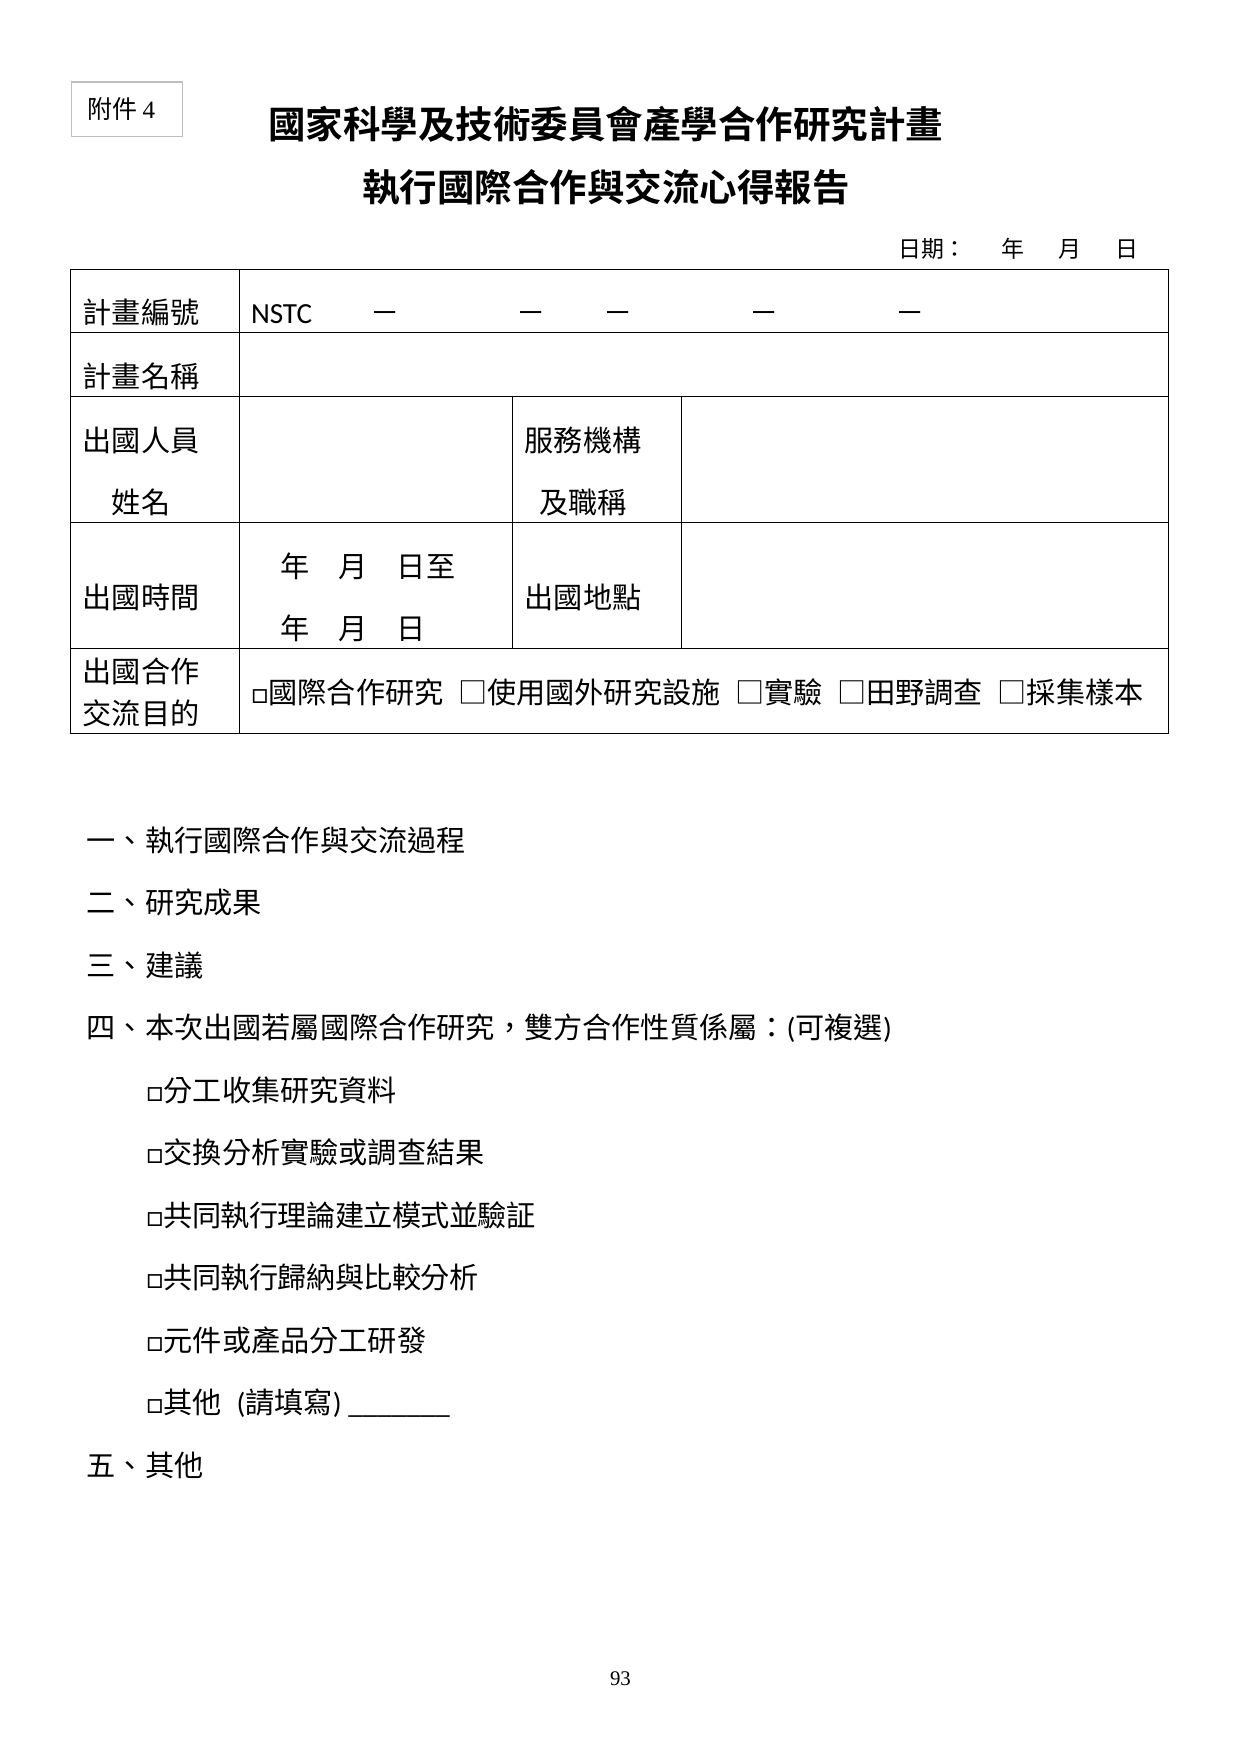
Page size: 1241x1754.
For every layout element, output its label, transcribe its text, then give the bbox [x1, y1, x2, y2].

text 執行國際合作與交流心得報告 [71, 143, 1140, 206]
table_cell 出國時間 [71, 523, 239, 648]
table_cell [682, 523, 1168, 648]
table_cell [240, 333, 1168, 396]
text 三、建議 [86, 922, 1140, 984]
table_cell 出國合作交流目的 [71, 649, 239, 733]
text 五、其他 [86, 1422, 1140, 1484]
text □共同執行歸納與比較分析 □元件或產品分工研發 [146, 1234, 1169, 1359]
table_header 計畫編號 [71, 270, 239, 332]
text 四、本次出國若屬國際合作研究，雙方合作性質係屬：(可複選) [86, 984, 1140, 1047]
text □分工收集研究資料 [146, 1047, 1169, 1109]
table_cell 出國人員姓名 [71, 397, 239, 522]
table_cell 服務機構及職稱 [513, 397, 681, 522]
text 二、研究成果 [86, 859, 1140, 922]
text 一、執行國際合作與交流過程 [86, 797, 1140, 859]
text □其他 (請填寫) _______ [146, 1359, 1169, 1422]
text 國家科學及技術委員會產學合作研究計畫 [71, 81, 1140, 143]
table_cell 年 月 日至 年 月 日 [240, 523, 512, 648]
text □交換分析實驗或調查結果 [146, 1109, 1169, 1172]
text 附件4 [87, 90, 167, 126]
text 日期： 年 月 日 [71, 206, 1140, 268]
table_cell □國際合作研究 □使用國外研究設施 □實驗 □田野調查 □採集樣本 [240, 649, 1168, 733]
table_cell 計畫名稱 [71, 333, 239, 396]
table_cell [240, 397, 512, 522]
table_cell [682, 397, 1168, 522]
table_header NSTC － － － － － [240, 270, 1168, 332]
text □共同執行理論建立模式並驗証 [146, 1172, 1169, 1234]
table_cell 出國地點 [513, 523, 681, 648]
